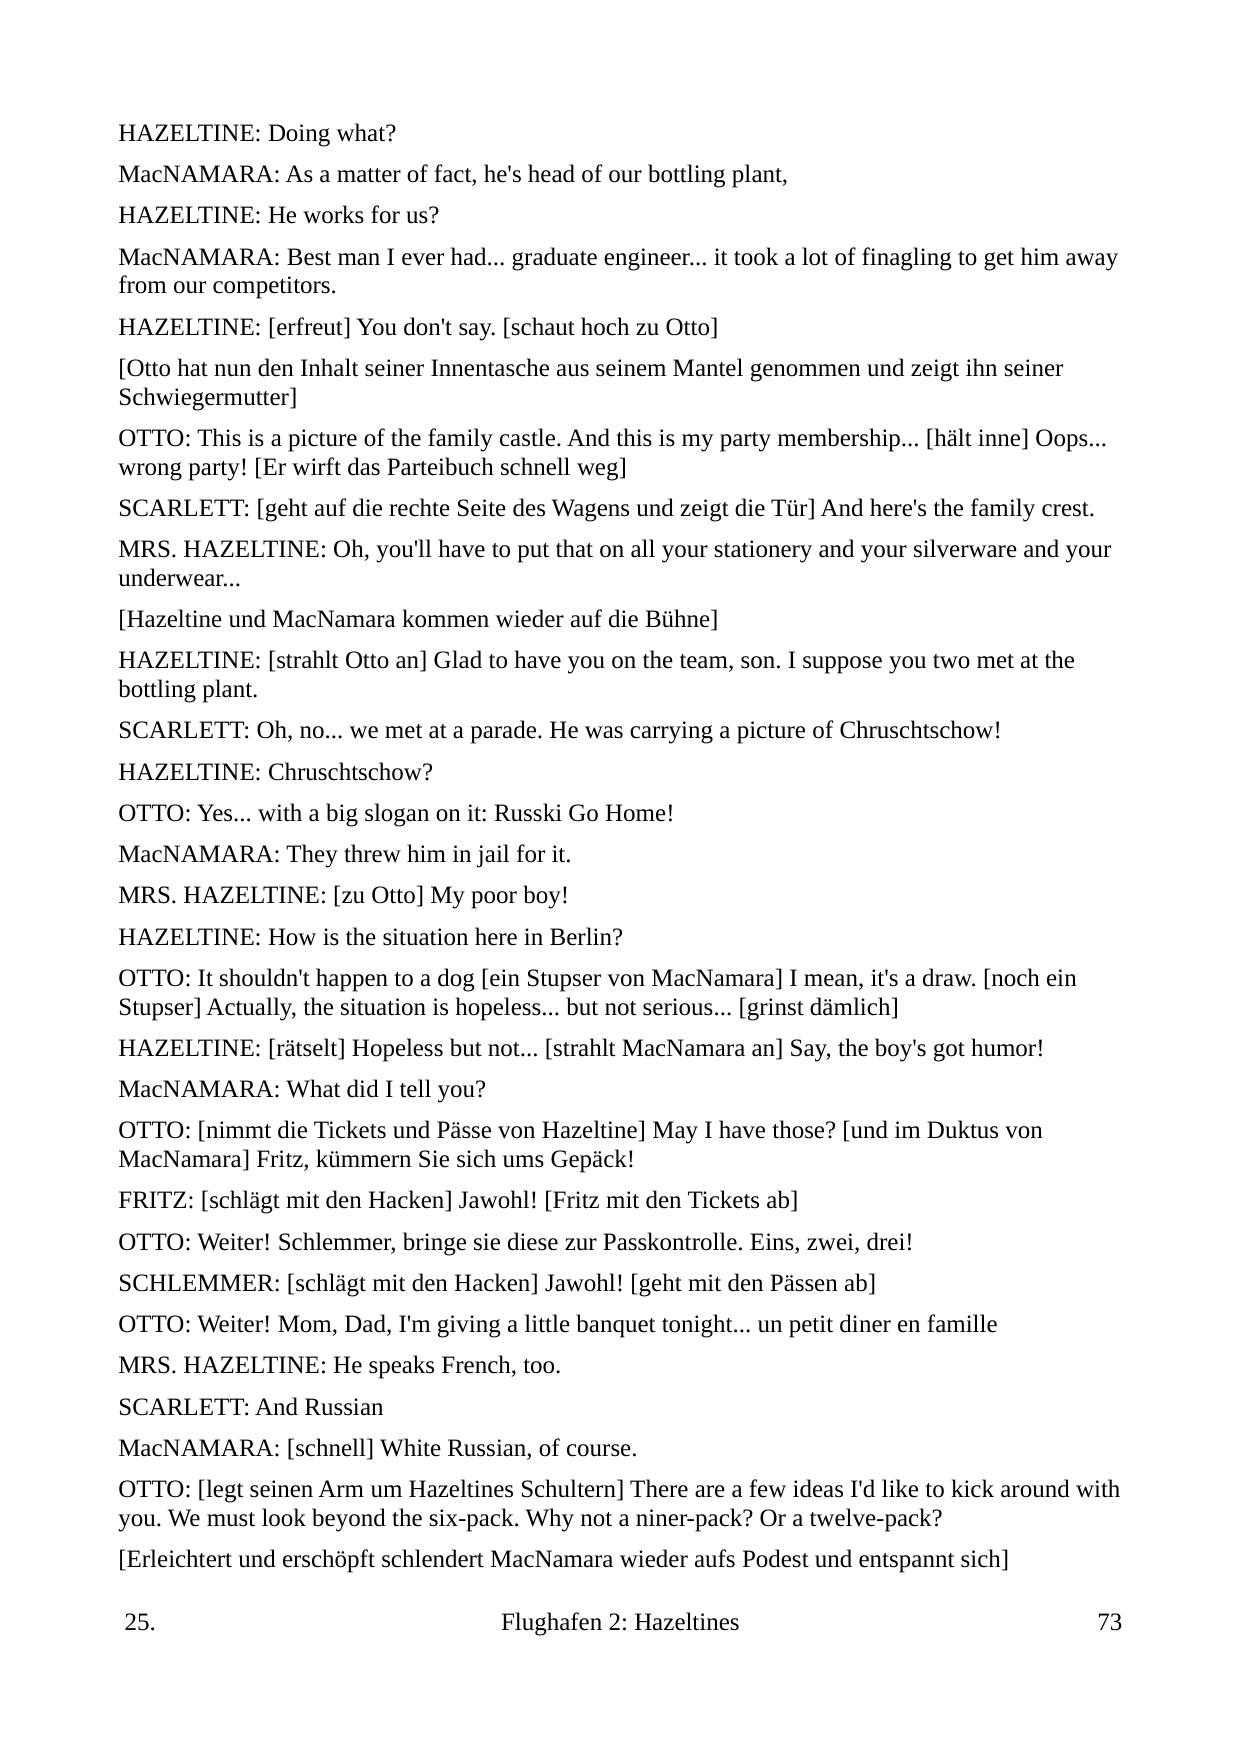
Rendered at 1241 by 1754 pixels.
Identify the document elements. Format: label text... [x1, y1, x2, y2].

text MacNAMARA: [schnell] White Russian, of course. [118, 1433, 1122, 1462]
text HAZELTINE: [strahlt Otto an] Glad to have you on the team, son. I suppose you two met at the bottling plant. [118, 646, 1122, 703]
text OTTO: Yes... with a big slogan on it: Russki Go Home! [118, 798, 1122, 827]
text OTTO: Weiter! Mom, Dad, I'm giving a little banquet tonight... un petit diner en famille [118, 1309, 1122, 1338]
text HAZELTINE: [erfreut] You don't say. [schaut hoch zu Otto] [118, 312, 1122, 341]
text HAZELTINE: He works for us? [118, 201, 1122, 229]
text [Hazeltine und MacNamara kommen wieder auf die Bühne] [118, 604, 1122, 633]
text OTTO: It shouldn't happen to a dog [ein Stupser von MacNamara] I mean, it's a draw. [noch ein Stupser] Actually, the situation is hopeless... but not serious... [grinst dämlich] [118, 963, 1122, 1021]
text MRS. HAZELTINE: He speaks French, too. [118, 1351, 1122, 1379]
text OTTO: This is a picture of the family castle. And this is my party membership... [hält inne] Oops... wrong party! [Er wirft das Parteibuch schnell weg] [118, 423, 1122, 481]
text OTTO: [legt seinen Arm um Hazeltines Schultern] There are a few ideas I'd like to kick around with you. We must look beyond the six-pack. Why not a niner-pack? Or a twelve-pack? [118, 1474, 1122, 1532]
text MacNAMARA: What did I tell you? [118, 1074, 1122, 1103]
text SCARLETT: [geht auf die rechte Seite des Wagens und zeigt die Tür] And here's the family crest. [118, 493, 1122, 522]
text MRS. HAZELTINE: Oh, you'll have to put that on all your stationery and your silverware and your underwear... [118, 534, 1122, 592]
text MacNAMARA: Best man I ever had... graduate engineer... it took a lot of finagling to get him away from our competitors. [118, 242, 1122, 299]
text MRS. HAZELTINE: [zu Otto] My poor boy! [118, 881, 1122, 909]
text SCARLETT: And Russian [118, 1392, 1122, 1421]
text OTTO: [nimmt die Tickets und Pässe von Hazeltine] May I have those? [und im Duktus von MacNamara] Fritz, kümmern Sie sich ums Gepäck! [118, 1116, 1122, 1173]
text SCHLEMMER: [schlägt mit den Hacken] Jawohl! [geht mit den Pässen ab] [118, 1268, 1122, 1297]
text HAZELTINE: Doing what? [118, 118, 1122, 147]
text HAZELTINE: Chruschtschow? [118, 757, 1122, 786]
text HAZELTINE: How is the situation here in Berlin? [118, 922, 1122, 951]
text MacNAMARA: As a matter of fact, he's head of our bottling plant, [118, 159, 1122, 188]
text [Erleichtert und erschöpft schlendert MacNamara wieder aufs Podest und entspannt sich] [118, 1544, 1122, 1573]
text HAZELTINE: [rätselt] Hopeless but not... [strahlt MacNamara an] Say, the boy's got humor! [118, 1033, 1122, 1062]
text SCARLETT: Oh, no... we met at a parade. He was carrying a picture of Chruschtschow! [118, 716, 1122, 744]
text OTTO: Weiter! Schlemmer, bringe sie diese zur Passkontrolle. Eins, zwei, drei! [118, 1227, 1122, 1256]
text [Otto hat nun den Inhalt seiner Innentasche aus seinem Mantel genommen und zeigt ihn seiner Schwiegermutter] [118, 353, 1122, 411]
text FRITZ: [schlägt mit den Hacken] Jawohl! [Fritz mit den Tickets ab] [118, 1186, 1122, 1214]
text MacNAMARA: They threw him in jail for it. [118, 839, 1122, 868]
